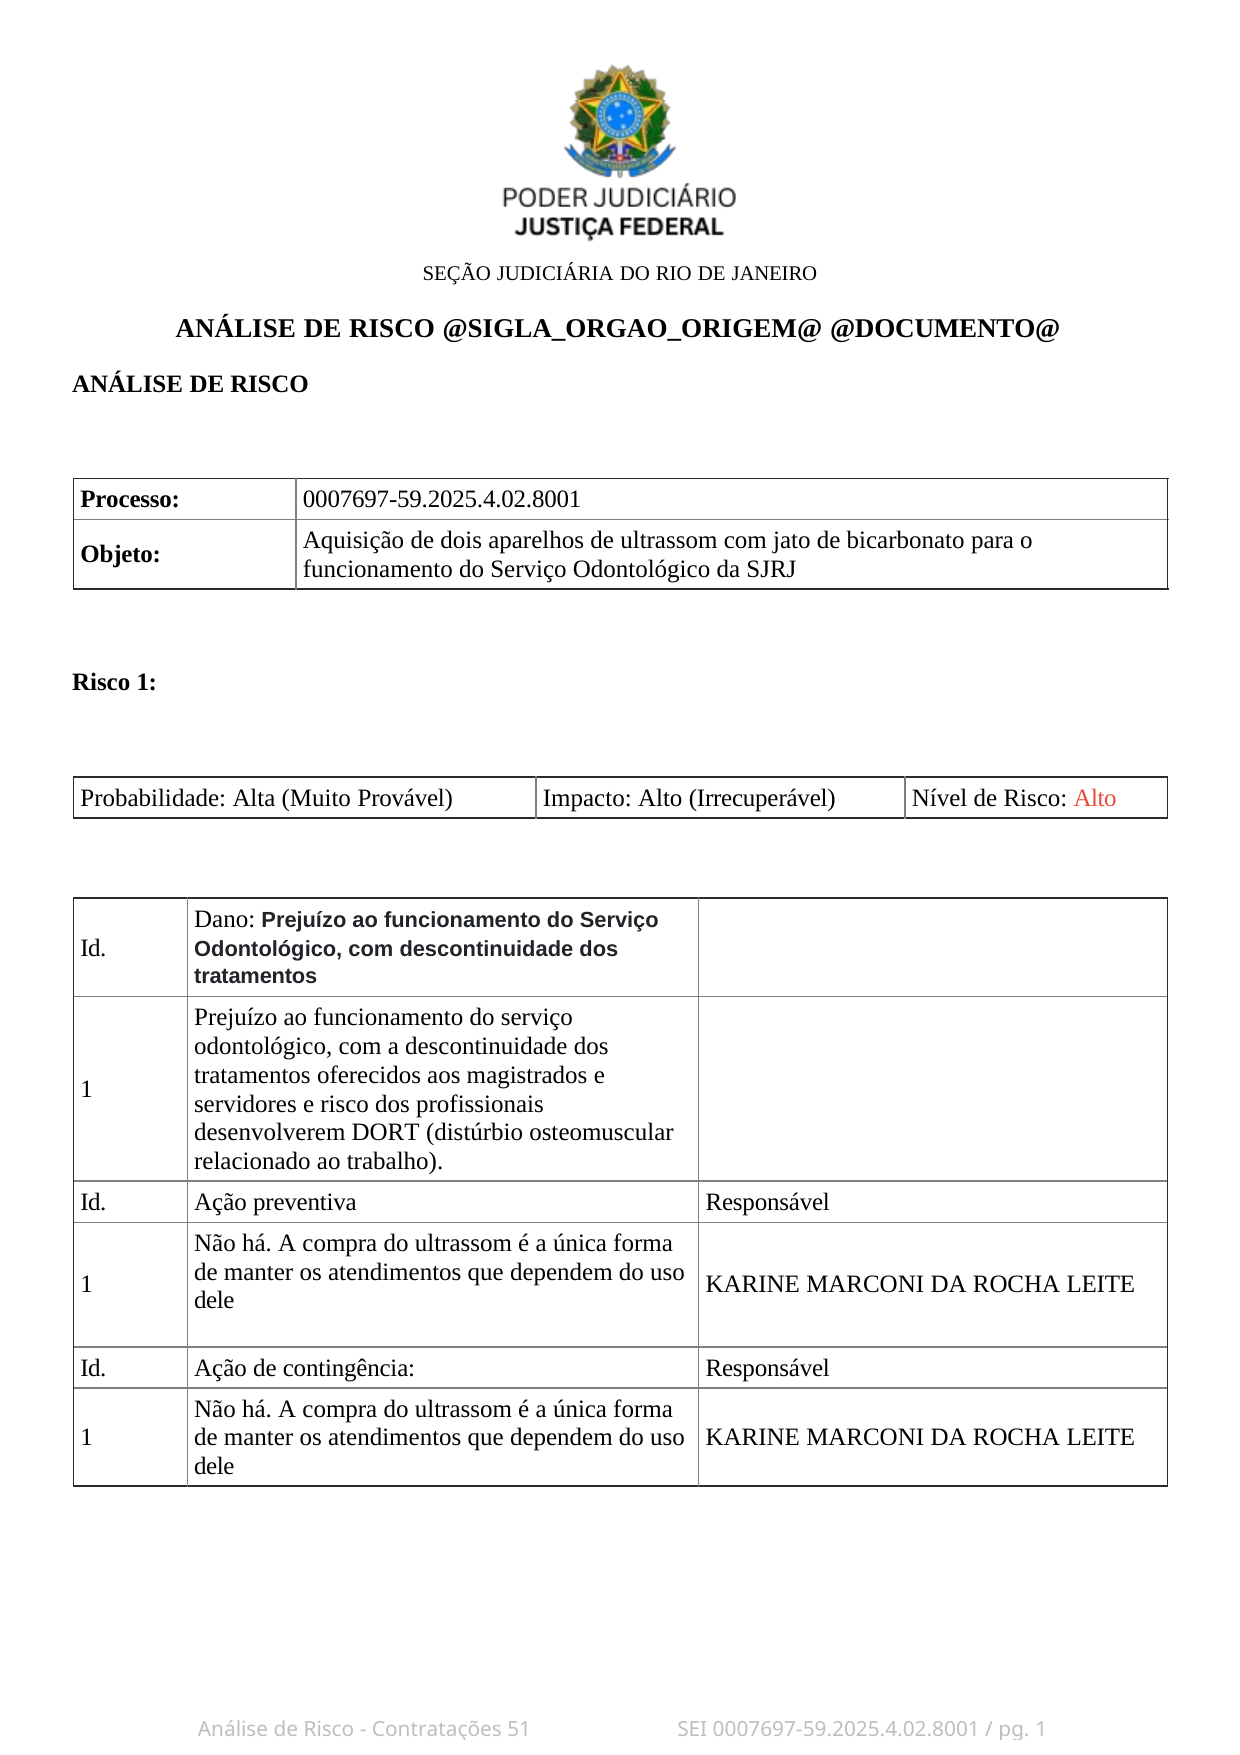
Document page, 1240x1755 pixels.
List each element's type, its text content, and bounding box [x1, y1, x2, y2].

subtitle Risco 1: [72, 667, 1181, 696]
table_cell Responsável [699, 1348, 1167, 1387]
table_cell 1 [74, 1389, 187, 1485]
table_cell Id. [74, 1348, 187, 1387]
table_cell Id. [74, 1182, 187, 1221]
table_cell 1 [74, 997, 187, 1180]
table_cell Objeto: [74, 520, 295, 588]
table_header Impacto: Alto (Irrecuperável) [537, 778, 904, 817]
table_cell Não há. A compra do ultrassom é a única forma de manter os atendimentos que dependem do uso dele [188, 1223, 698, 1346]
table_cell Responsável [699, 1182, 1167, 1221]
text SEÇÃO JUDICIÁRIA DO RIO DE JANEIRO [118, 261, 1122, 285]
table_cell KARINE MARCONI DA ROCHA LEITE [699, 1389, 1167, 1485]
table_header Dano: Prejuízo ao funcionamento do Serviço Odontológico, com descontinuidade dos tratamentos [188, 899, 698, 996]
table_cell KARINE MARCONI DA ROCHA LEITE [699, 1223, 1167, 1346]
table_header Nível de Risco: Alto [906, 778, 1167, 817]
table_cell Aquisição de dois aparelhos de ultrassom com jato de bicarbonato para o funcionamento do Serviço Odontológico da SJRJ [297, 520, 1167, 588]
table_cell 1 [74, 1223, 187, 1346]
table_header Id. [74, 899, 187, 996]
table_header Processo: [74, 479, 295, 518]
subtitle ANÁLISE DE RISCO [72, 369, 1181, 398]
table_cell Ação preventiva [188, 1182, 698, 1221]
subtitle ANÁLISE DE RISCO @SIGLA_ORGAO_ORIGEM@ @DOCUMENTO@ [118, 312, 1118, 343]
table_cell Não há. A compra do ultrassom é a única forma de manter os atendimentos que dependem do uso dele [188, 1389, 698, 1485]
table_header Probabilidade: Alta (Muito Provável) [74, 778, 535, 817]
table_cell [699, 997, 1167, 1180]
table_cell Prejuízo ao funcionamento do serviço odontológico, com a descontinuidade dos tratamentos oferecidos aos magistrados e servidores e risco dos profissionais desenvolverem DORT (distúrbio osteomuscular relacionado ao trabalho). [188, 997, 698, 1180]
table_cell Ação de contingência: [188, 1348, 698, 1387]
table_header 0007697-59.2025.4.02.8001 [297, 479, 1167, 518]
table_header [699, 899, 1167, 996]
